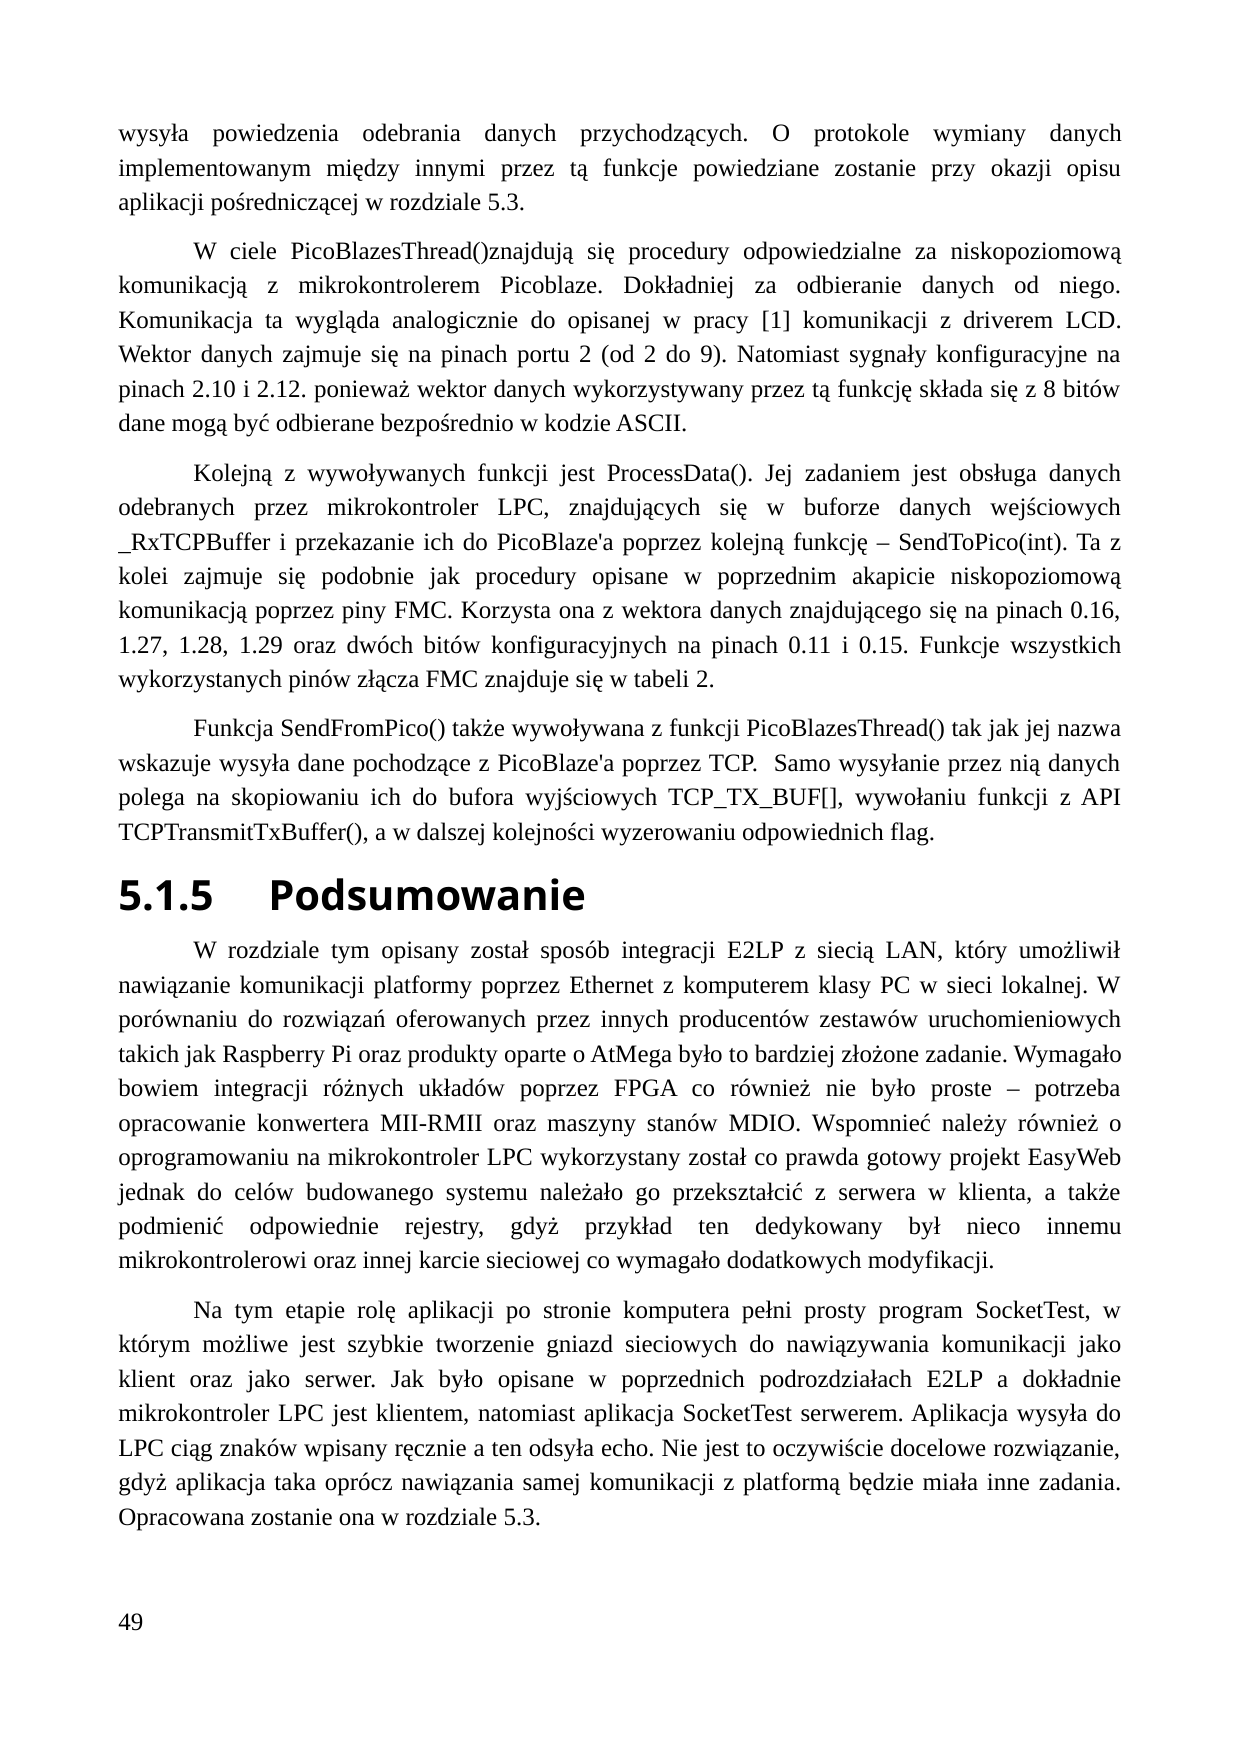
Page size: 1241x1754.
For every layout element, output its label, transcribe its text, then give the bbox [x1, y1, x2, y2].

text W ciele PicoBlazesThread()znajdują się procedury odpowiedzialne za niskopoziomową komunikacją z mikrokontrolerem Picoblaze. Dokładniej za odbieranie danych od niego. Komunikacja ta wygląda analogicznie do opisanej w pracy [1] komunikacji z driverem LCD. Wektor danych zajmuje się na pinach portu 2 (od 2 do 9). Natomiast sygnały konfiguracyjne na pinach 2.10 i 2.12. ponieważ wektor danych wykorzystywany przez tą funkcję składa się z 8 bitów dane mogą być odbierane bezpośrednio w kodzie ASCII. [118, 236, 1122, 437]
text W rozdziale tym opisany został sposób integracji E2LP z siecią LAN, który umożliwił nawiązanie komunikacji platformy poprzez Ethernet z komputerem klasy PC w sieci lokalnej. W porównaniu do rozwiązań oferowanych przez innych producentów zestawów uruchomieniowych takich jak Raspberry Pi oraz produkty oparte o AtMega było to bardziej złożone zadanie. Wymagało bowiem integracji różnych układów poprzez FPGA co również nie było proste – potrzeba opracowanie konwertera MII-RMII oraz maszyny stanów MDIO. Wspomnieć należy również o oprogramowaniu na mikrokontroler LPC wykorzystany został co prawda gotowy projekt EasyWeb jednak do celów budowanego systemu należało go przekształcić z serwera w klienta, a także podmienić odpowiednie rejestry, gdyż przykład ten dedykowany był nieco innemu mikrokontrolerowi oraz innej karcie sieciowej co wymagało dodatkowych modyfikacji. [118, 935, 1122, 1274]
text Funkcja SendFromPico() także wywoływana z funkcji PicoBlazesThread() tak jak jej nazwa wskazuje wysyła dane pochodzące z PicoBlaze'a poprzez TCP. Samo wysyłanie przez nią danych polega na skopiowaniu ich do bufora wyjściowych TCP_TX_BUF[], wywołaniu funkcji z API TCPTransmitTxBuffer(), a w dalszej kolejności wyzerowaniu odpowiednich flag. [118, 713, 1122, 846]
subtitle Podsumowanie [118, 866, 1122, 923]
text Na tym etapie rolę aplikacji po stronie komputera pełni prosty program SocketTest, w którym możliwe jest szybkie tworzenie gniazd sieciowych do nawiązywania komunikacji jako klient oraz jako serwer. Jak było opisane w poprzednich podrozdziałach E2LP a dokładnie mikrokontroler LPC jest klientem, natomiast aplikacja SocketTest serwerem. Aplikacja wysyła do LPC ciąg znaków wpisany ręcznie a ten odsyła echo. Nie jest to oczywiście docelowe rozwiązanie, gdyż aplikacja taka oprócz nawiązania samej komunikacji z platformą będzie miała inne zadania. Opracowana zostanie ona w rozdziale 5.3. [118, 1295, 1122, 1530]
text Kolejną z wywoływanych funkcji jest ProcessData(). Jej zadaniem jest obsługa danych odebranych przez mikrokontroler LPC, znajdujących się w buforze danych wejściowych _RxTCPBuffer i przekazanie ich do PicoBlaze'a poprzez kolejną funkcję – SendToPico(int). Ta z kolei zajmuje się podobnie jak procedury opisane w poprzednim akapicie niskopoziomową komunikacją poprzez piny FMC. Korzysta ona z wektora danych znajdującego się na pinach 0.16, 1.27, 1.28, 1.29 oraz dwóch bitów konfiguracyjnych na pinach 0.11 i 0.15. Funkcje wszystkich wykorzystanych pinów złącza FMC znajduje się w tabeli 2. [118, 458, 1122, 693]
text wysyła powiedzenia odebrania danych przychodzących. O protokole wymiany danych implementowanym między innymi przez tą funkcje powiedziane zostanie przy okazji opisu aplikacji pośredniczącej w rozdziale 5.3. [118, 118, 1122, 216]
